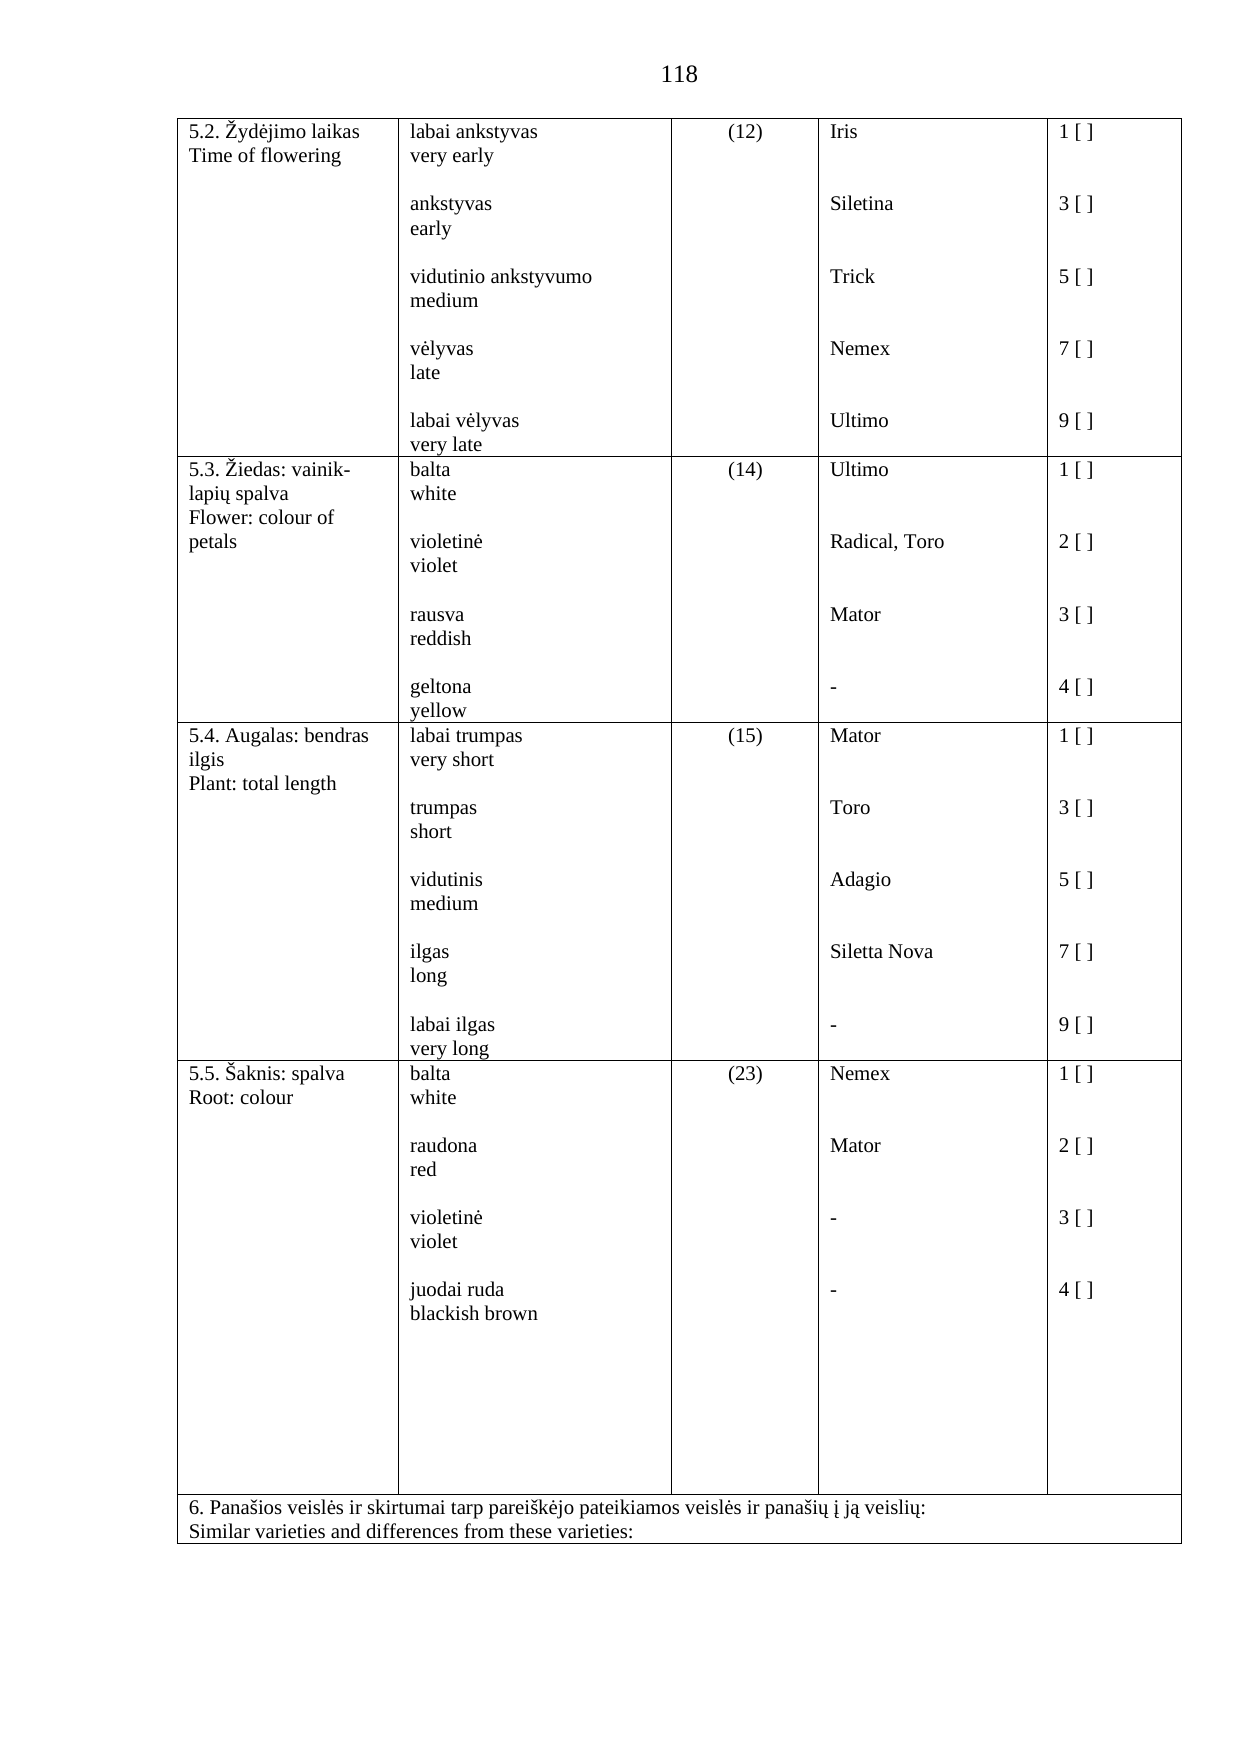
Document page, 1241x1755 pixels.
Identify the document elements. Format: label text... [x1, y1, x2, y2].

table_cell [647, 1061, 671, 1494]
table_cell (23) [672, 1061, 818, 1494]
table_cell (14) [672, 457, 818, 722]
table_cell 1 [ ] 2 [ ] 3 [ ] 4 [ ] [1048, 457, 1181, 722]
table_cell [647, 457, 671, 722]
table_cell Mator Toro Adagio Siletta Nova - [819, 723, 1047, 1060]
table_cell [647, 723, 671, 1060]
table_cell 5.2. Žydėjimo laikas Time of flowering [178, 119, 398, 456]
table_cell 5.5. Šaknis: spalva Root: colour [178, 1061, 398, 1494]
table_cell 1 [ ] 3 [ ] 5 [ ] 7 [ ] 9 [ ] [1048, 723, 1181, 1060]
table_cell labai trumpas very short trumpas short vidutinis medium ilgas long labai ilgas very long [399, 723, 647, 1060]
table_cell 1 [ ] 3 [ ] 5 [ ] 7 [ ] 9 [ ] [1048, 119, 1181, 456]
table_cell 1 [ ] 2 [ ] 3 [ ] 4 [ ] [1048, 1061, 1181, 1494]
table_cell Iris Siletina Trick Nemex Ultimo [819, 119, 1047, 456]
table_cell 5.4. Augalas: bendras ilgis Plant: total length [178, 723, 398, 1060]
table_cell Ultimo Radical, Toro Mator - [819, 457, 1047, 722]
table_cell balta white raudona red violetinė violet juodai ruda blackish brown [399, 1061, 647, 1494]
table_cell (12) [672, 119, 818, 456]
table_cell balta white violetinė violet rausva reddish geltona yellow [399, 457, 647, 722]
table_cell (15) [672, 723, 818, 1060]
table_cell [647, 119, 671, 456]
table_cell Nemex Mator - - [819, 1061, 1047, 1494]
table_cell 6. Panašios veislės ir skirtumai tarp pareiškėjo pateikiamos veislės ir panašių į ją veislių: Similar varieties and differences from these varieties: [178, 1495, 1181, 1543]
table_cell labai ankstyvas very early ankstyvas early vidutinio ankstyvumo medium vėlyvas late labai vėlyvas very late [399, 119, 647, 456]
table_cell 5.3. Žiedas: vainik-lapių spalva Flower: colour of petals [178, 457, 398, 722]
